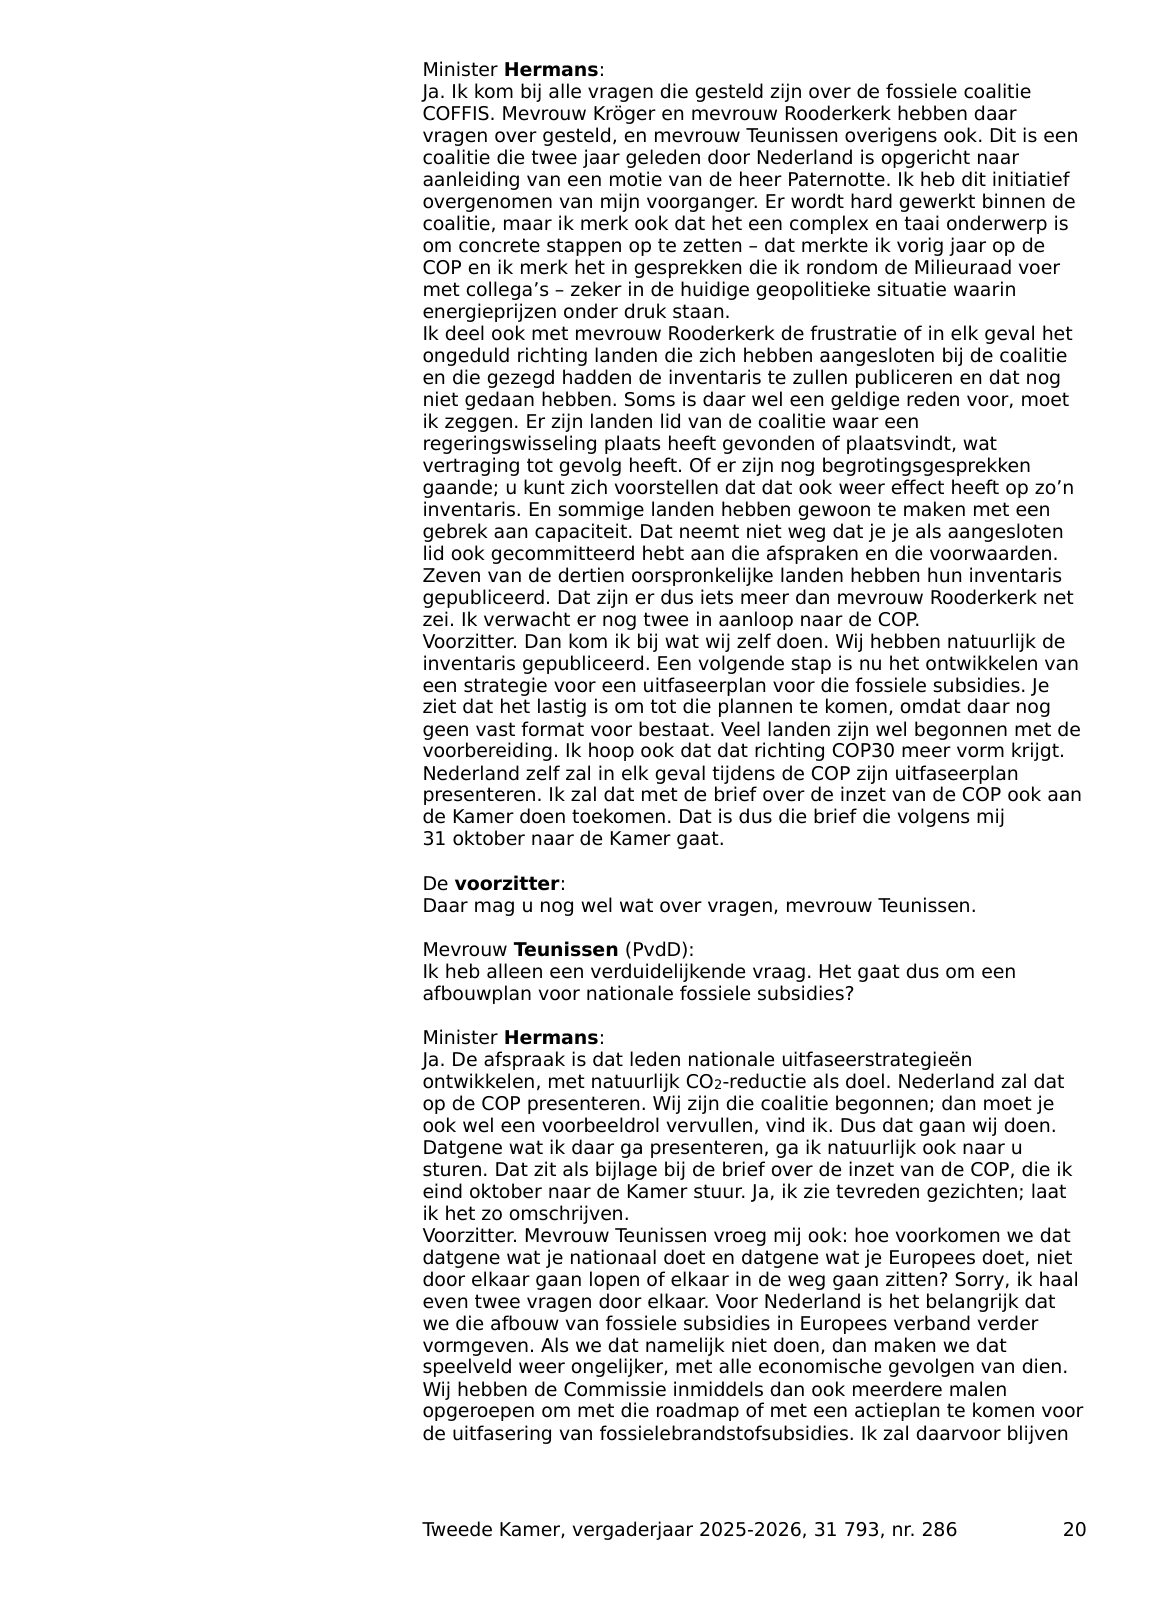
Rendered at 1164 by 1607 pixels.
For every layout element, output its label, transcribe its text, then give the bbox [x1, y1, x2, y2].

text Minister Hermans: [422, 1027, 1087, 1049]
text Ik heb alleen een verduidelijkende vraag. Het gaat dus om een afbouwplan voor nationale fossiele subsidies? [422, 961, 1087, 1004]
text Ik deel ook met mevrouw Rooderkerk de frustratie of in elk geval het ongeduld richting landen die zich hebben aangesloten bij de coalitie en die gezegd hadden de inventaris te zullen publiceren en dat nog niet gedaan hebben. Soms is daar wel een geldige reden voor, moet ik zeggen. Er zijn landen lid van de coalitie waar een regeringswisseling plaats heeft gevonden of plaatsvindt, wat vertraging tot gevolg heeft. Of er zijn nog begrotingsgesprekken gaande; u kunt zich voorstellen dat dat ook weer effect heeft op zo’n inventaris. En sommige landen hebben gewoon te maken met een gebrek aan capaciteit. Dat neemt niet weg dat je je als aangesloten lid ook gecommitteerd hebt aan die afspraken en die voorwaarden. Zeven van de dertien oorspronkelijke landen hebben hun inventaris gepubliceerd. Dat zijn er dus iets meer dan mevrouw Rooderkerk net zei. Ik verwacht er nog twee in aanloop naar de COP. [422, 323, 1087, 631]
text Ja. Ik kom bij alle vragen die gesteld zijn over de fossiele coalitie COFFIS. Mevrouw Kröger en mevrouw Rooderkerk hebben daar vragen over gesteld, en mevrouw Teunissen overigens ook. Dit is een coalitie die twee jaar geleden door Nederland is opgericht naar aanleiding van een motie van de heer Paternotte. Ik heb dit initiatief overgenomen van mijn voorganger. Er wordt hard gewerkt binnen de coalitie, maar ik merk ook dat het een complex en taai onderwerp is om concrete stappen op te zetten – dat merkte ik vorig jaar op de COP en ik merk het in gesprekken die ik rondom de Milieuraad voer met collega’s – zeker in de huidige geopolitieke situatie waarin energieprijzen onder druk staan. [422, 81, 1087, 323]
text Mevrouw Teunissen (PvdD): [422, 939, 1087, 961]
text Voorzitter. Dan kom ik bij wat wij zelf doen. Wij hebben natuurlijk de inventaris gepubliceerd. Een volgende stap is nu het ontwikkelen van een strategie voor een uitfaseerplan voor die fossiele subsidies. Je ziet dat het lastig is om tot die plannen te komen, omdat daar nog geen vast format voor bestaat. Veel landen zijn wel begonnen met de voorbereiding. Ik hoop ook dat dat richting COP30 meer vorm krijgt. Nederland zelf zal in elk geval tijdens de COP zijn uitfaseerplan presenteren. Ik zal dat met de brief over de inzet van de COP ook aan de Kamer doen toekomen. Dat is dus die brief die volgens mij 31 oktober naar de Kamer gaat. [422, 631, 1087, 850]
text Daar mag u nog wel wat over vragen, mevrouw Teunissen. [422, 894, 1087, 916]
text De voorzitter: [422, 872, 1087, 894]
text Voorzitter. Mevrouw Teunissen vroeg mij ook: hoe voorkomen we dat datgene wat je nationaal doet en datgene wat je Europees doet, niet door elkaar gaan lopen of elkaar in de weg gaan zitten? Sorry, ik haal even twee vragen door elkaar. Voor Nederland is het belangrijk dat we die afbouw van fossiele subsidies in Europees verband verder vormgeven. Als we dat namelijk niet doen, dan maken we dat speelveld weer ongelijker, met alle economische gevolgen van dien. Wij hebben de Commissie inmiddels dan ook meerdere malen opgeroepen om met die roadmap of met een actieplan te komen voor de uitfasering van fossielebrandstofsubsidies. Ik zal daarvoor blijven [422, 1224, 1087, 1444]
text Minister Hermans: [422, 59, 1087, 81]
text Ja. De afspraak is dat leden nationale uitfaseerstrategieën ontwikkelen, met natuurlijk CO2-reductie als doel. Nederland zal dat op de COP presenteren. Wij zijn die coalitie begonnen; dan moet je ook wel een voorbeeldrol vervullen, vind ik. Dus dat gaan wij doen. Datgene wat ik daar ga presenteren, ga ik natuurlijk ook naar u sturen. Dat zit als bijlage bij de brief over de inzet van de COP, die ik eind oktober naar de Kamer stuur. Ja, ik zie tevreden gezichten; laat ik het zo omschrijven. [422, 1049, 1087, 1224]
